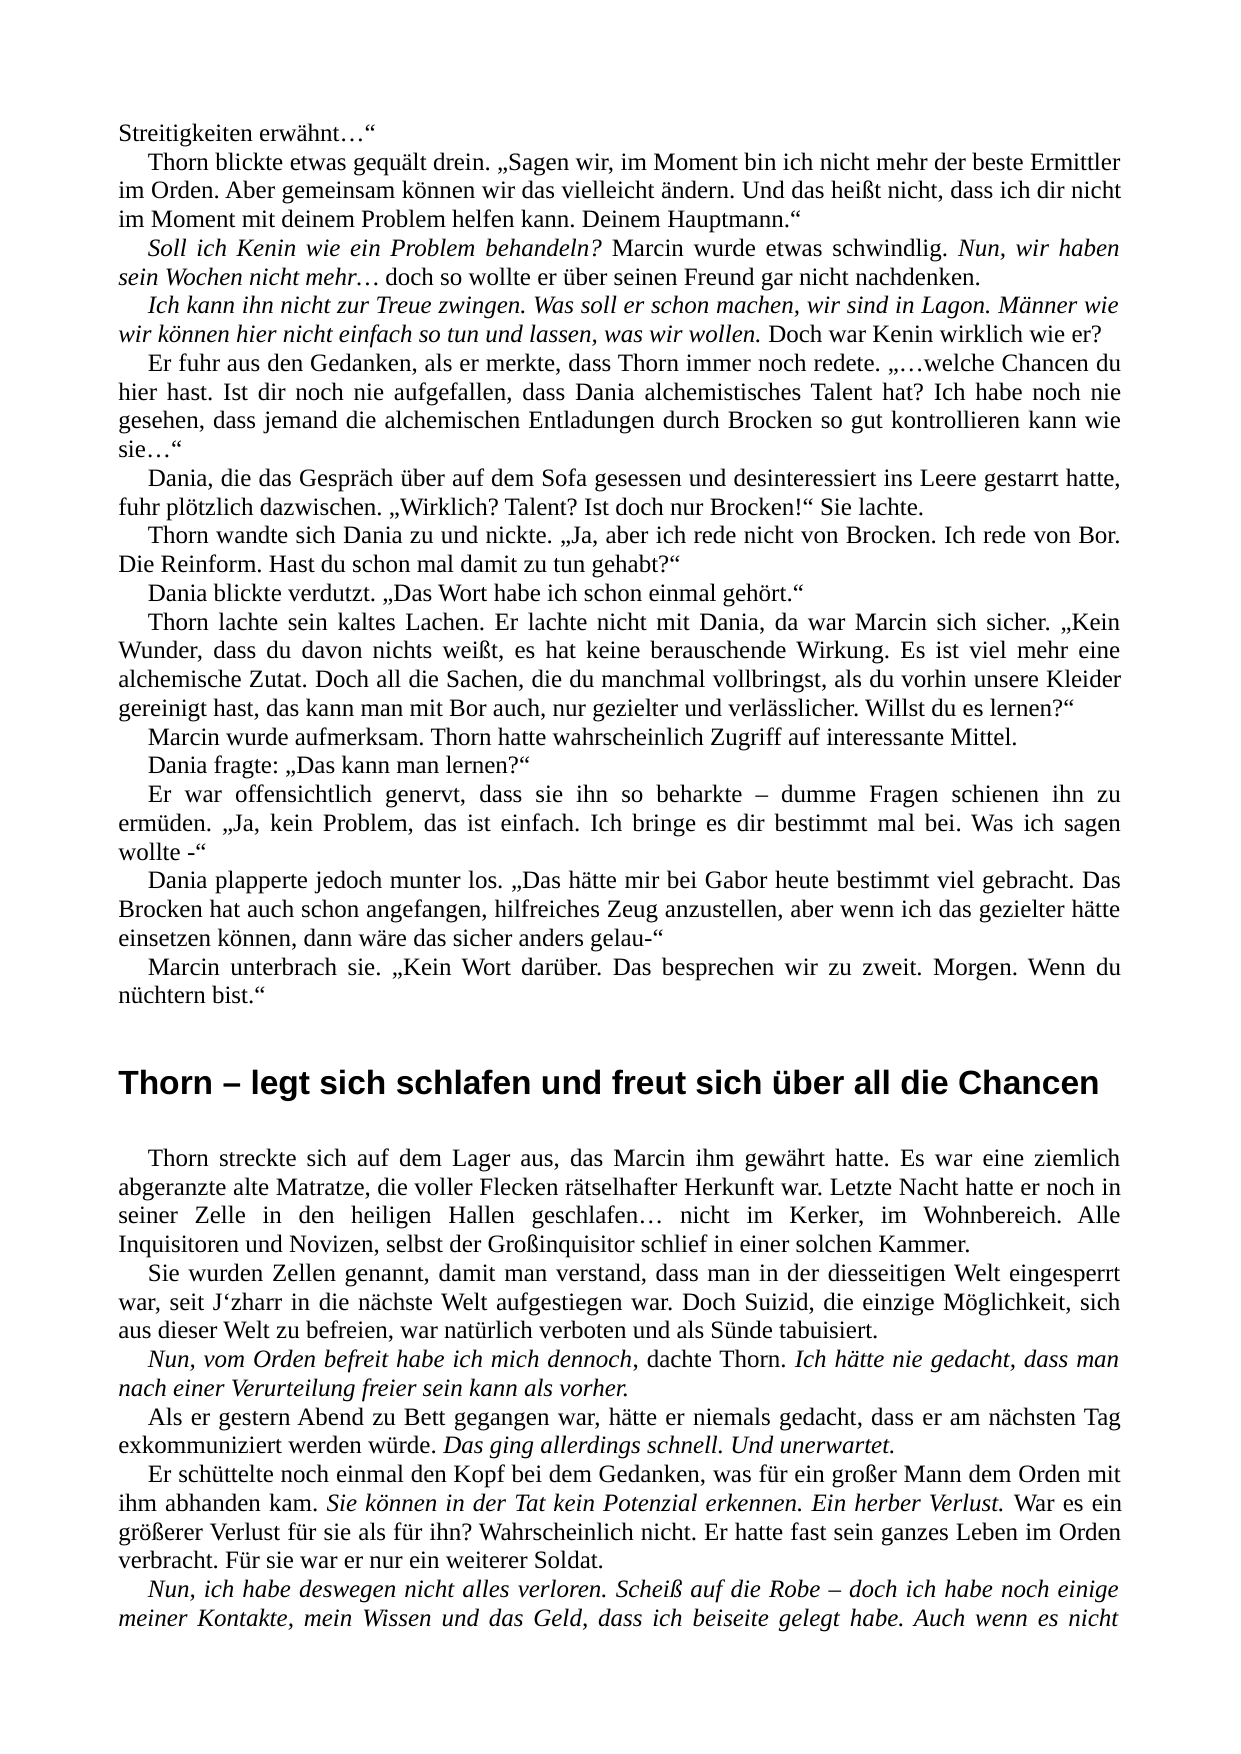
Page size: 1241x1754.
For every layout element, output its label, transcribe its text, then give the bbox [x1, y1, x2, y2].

text Nun, vom Orden befreit habe ich mich dennoch, dachte Thorn. Ich hätte nie gedacht, dass man nach einer Verurteilung freier sein kann als vorher. [118, 1344, 1122, 1402]
text Marcin wurde aufmerksam. Thorn hatte wahrscheinlich Zugriff auf interessante Mittel. [118, 722, 1122, 751]
text Ich kann ihn nicht zur Treue zwingen. Was soll er schon machen, wir sind in Lagon. Männer wie wir können hier nicht einfach so tun und lassen, was wir wollen. Doch war Kenin wirklich wie er? [118, 291, 1122, 348]
text Er schüttelte noch einmal den Kopf bei dem Gedanken, was für ein großer Mann dem Orden mit ihm abhanden kam. Sie können in der Tat kein Potenzial erkennen. Ein herber Verlust. War es ein größerer Verlust für sie als für ihn? Wahrscheinlich nicht. Er hatte fast sein ganzes Leben im Orden verbracht. Für sie war er nur ein weiterer Soldat. [118, 1459, 1122, 1574]
text Thorn wandte sich Dania zu und nickte. „Ja, aber ich rede nicht von Brocken. Ich rede von Bor. Die Reinform. Hast du schon mal damit zu tun gehabt?“ [118, 521, 1122, 578]
text Er fuhr aus den Gedanken, als er merkte, dass Thorn immer noch redete. „…welche Chancen du hier hast. Ist dir noch nie aufgefallen, dass Dania alchemistisches Talent hat? Ich habe noch nie gesehen, dass jemand die alchemischen Entladungen durch Brocken so gut kontrollieren kann wie sie…“ [118, 348, 1122, 463]
text Als er gestern Abend zu Bett gegangen war, hätte er niemals gedacht, dass er am nächsten Tag exkommuniziert werden würde. Das ging allerdings schnell. Und unerwartet. [118, 1402, 1122, 1459]
text Soll ich Kenin wie ein Problem behandeln? Marcin wurde etwas schwindlig. Nun, wir haben sein Wochen nicht mehr… doch so wollte er über seinen Freund gar nicht nachdenken. [118, 233, 1122, 291]
text Dania plapperte jedoch munter los. „Das hätte mir bei Gabor heute bestimmt viel gebracht. Das Brocken hat auch schon angefangen, hilfreiches Zeug anzustellen, aber wenn ich das gezielter hätte einsetzen können, dann wäre das sicher anders gelau-“ [118, 866, 1122, 952]
text Thorn lachte sein kaltes Lachen. Er lachte nicht mit Dania, da war Marcin sich sicher. „Kein Wunder, dass du davon nichts weißt, es hat keine berauschende Wirkung. Es ist viel mehr eine alchemische Zutat. Doch all die Sachen, die du manchmal vollbringst, als du vorhin unsere Kleider gereinigt hast, das kann man mit Bor auch, nur gezielter und verlässlicher. Willst du es lernen?“ [118, 607, 1122, 722]
subtitle Thorn – legt sich schlafen und freut sich über all die Chancen [118, 1063, 1122, 1102]
text Thorn streckte sich auf dem Lager aus, das Marcin ihm gewährt hatte. Es war eine ziemlich abgeranzte alte Matratze, die voller Flecken rätselhafter Herkunft war. Letzte Nacht hatte er noch in seiner Zelle in den heiligen Hallen geschlafen… nicht im Kerker, im Wohnbereich. Alle Inquisitoren und Novizen, selbst der Großinquisitor schlief in einer solchen Kammer. [118, 1143, 1122, 1258]
text Dania blickte verdutzt. „Das Wort habe ich schon einmal gehört.“ [118, 578, 1122, 607]
text Streitigkeiten erwähnt…“ [118, 118, 1122, 147]
text Dania, die das Gespräch über auf dem Sofa gesessen und desinteressiert ins Leere gestarrt hatte, fuhr plötzlich dazwischen. „Wirklich? Talent? Ist doch nur Brocken!“ Sie lachte. [118, 463, 1122, 521]
text Dania fragte: „Das kann man lernen?“ [118, 751, 1122, 779]
text Marcin unterbrach sie. „Kein Wort darüber. Das besprechen wir zu zweit. Morgen. Wenn du nüchtern bist.“ [118, 952, 1122, 1009]
text Nun, ich habe deswegen nicht alles verloren. Scheiß auf die Robe – doch ich habe noch einige meiner Kontakte, mein Wissen und das Geld, dass ich beiseite gelegt habe. Auch wenn es nicht [118, 1574, 1122, 1632]
text Er war offensichtlich genervt, dass sie ihn so beharkte – dumme Fragen schienen ihn zu ermüden. „Ja, kein Problem, das ist einfach. Ich bringe es dir bestimmt mal bei. Was ich sagen wollte -“ [118, 779, 1122, 866]
text Sie wurden Zellen genannt, damit man verstand, dass man in der diesseitigen Welt eingesperrt war, seit J‘zharr in die nächste Welt aufgestiegen war. Doch Suizid, die einzige Möglichkeit, sich aus dieser Welt zu befreien, war natürlich verboten und als Sünde tabuisiert. [118, 1258, 1122, 1344]
text Thorn blickte etwas gequält drein. „Sagen wir, im Moment bin ich nicht mehr der beste Ermittler im Orden. Aber gemeinsam können wir das vielleicht ändern. Und das heißt nicht, dass ich dir nicht im Moment mit deinem Problem helfen kann. Deinem Hauptmann.“ [118, 147, 1122, 233]
